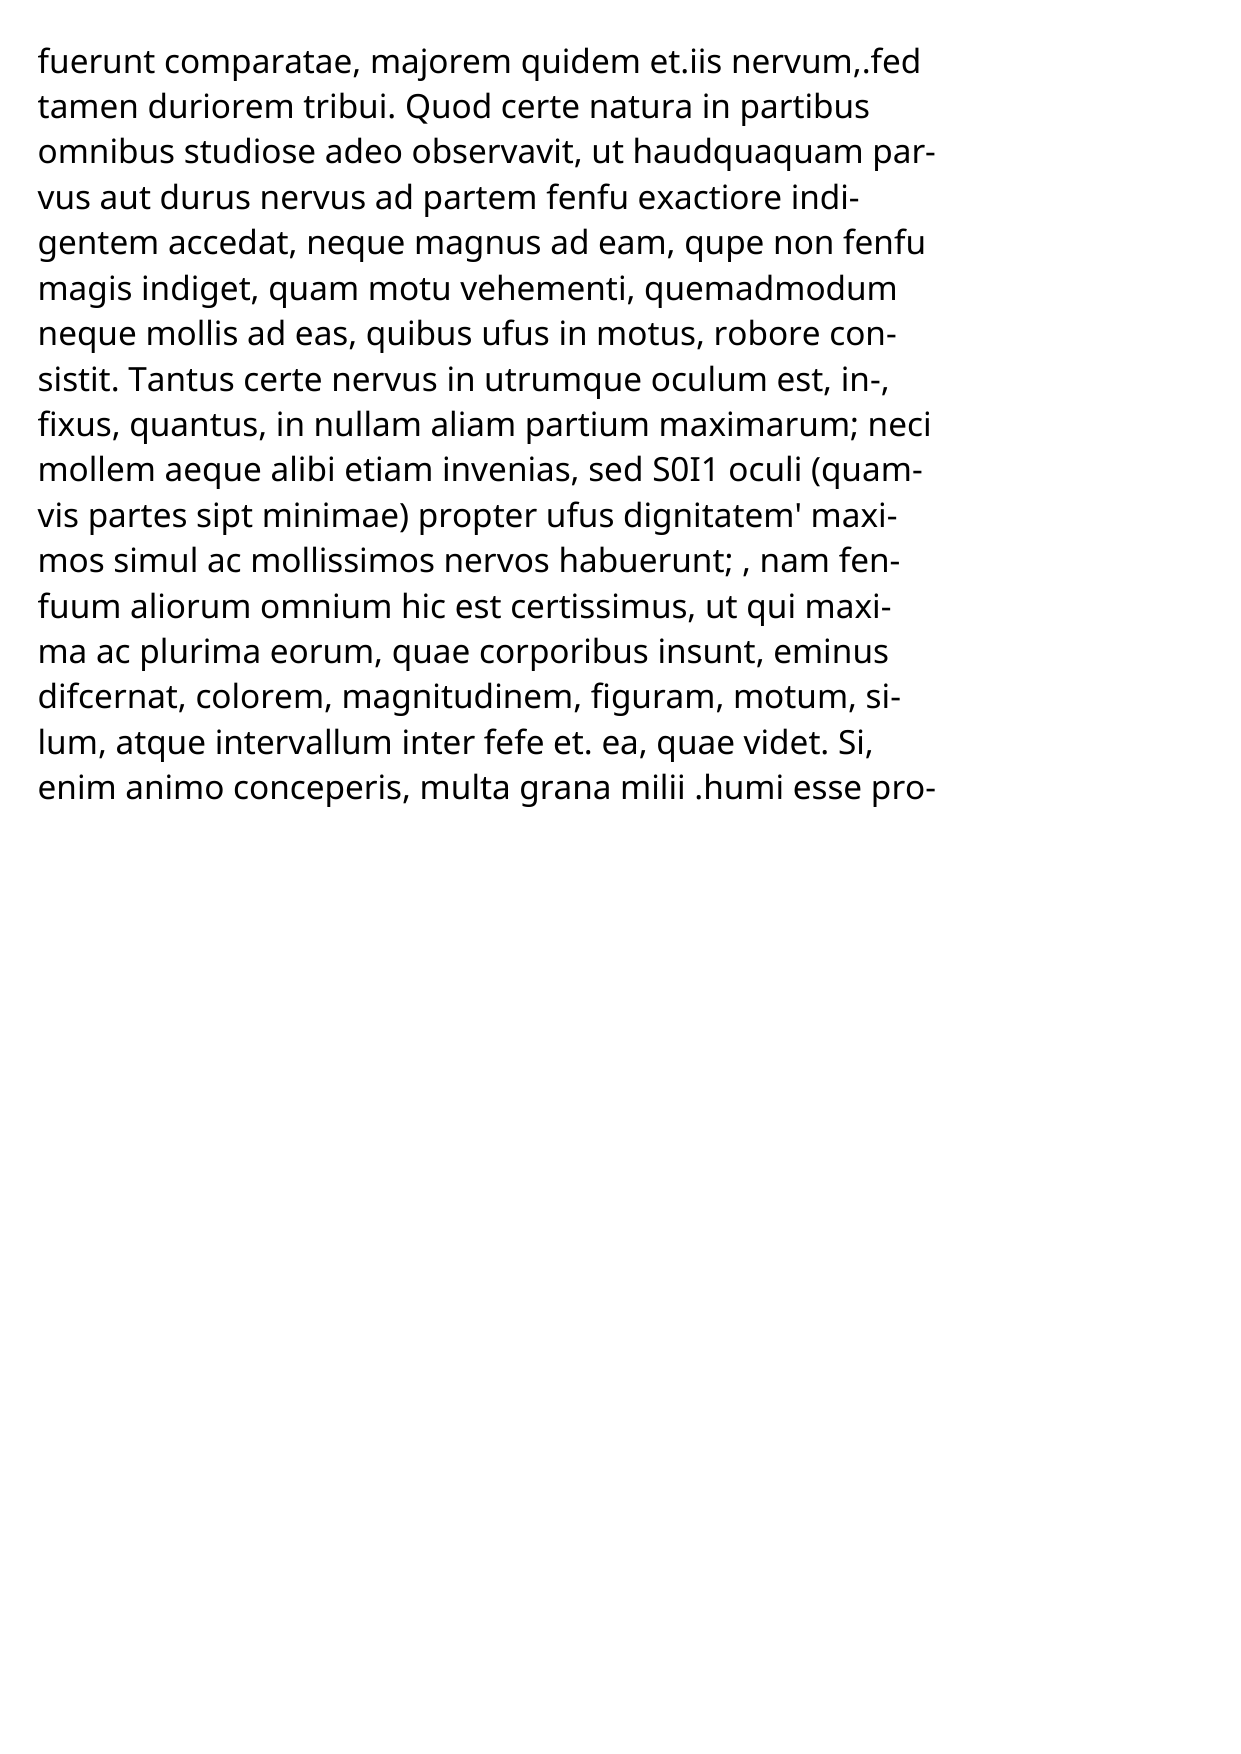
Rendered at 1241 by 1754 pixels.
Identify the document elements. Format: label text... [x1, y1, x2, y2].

text fuerunt comparatae, majorem quidem et.iis nervum,.fed tamen duriorem tribui. Quod certe natura in partibus omnibus studiose adeo observavit, ut haudquaquam par- vus aut durus nervus ad partem fenfu exactiore indi- gentem accedat, neque magnus ad eam, qupe non fenfu magis indiget, quam motu vehementi, quemadmodum neque mollis ad eas, quibus ufus in motus, robore con- sistit. Tantus certe nervus in utrumque oculum est, in-, fixus, quantus, in nullam aliam partium maximarum; neci mollem aeque alibi etiam invenias, sed S0I1 oculi (quam- vis partes sipt minimae) propter ufus dignitatem' maxi- mos simul ac mollissimos nervos habuerunt; , nam fen- fuum aliorum omnium hic est certissimus, ut qui maxi- ma ac plurima eorum, quae corporibus insunt, eminus difcernat, colorem, magnitudinem, figuram, motum, si- lum, atque intervallum inter fefe et. ea, quae videt. Si, enim animo conceperis, multa grana milii .humi esse pro- [37, 37, 1203, 809]
